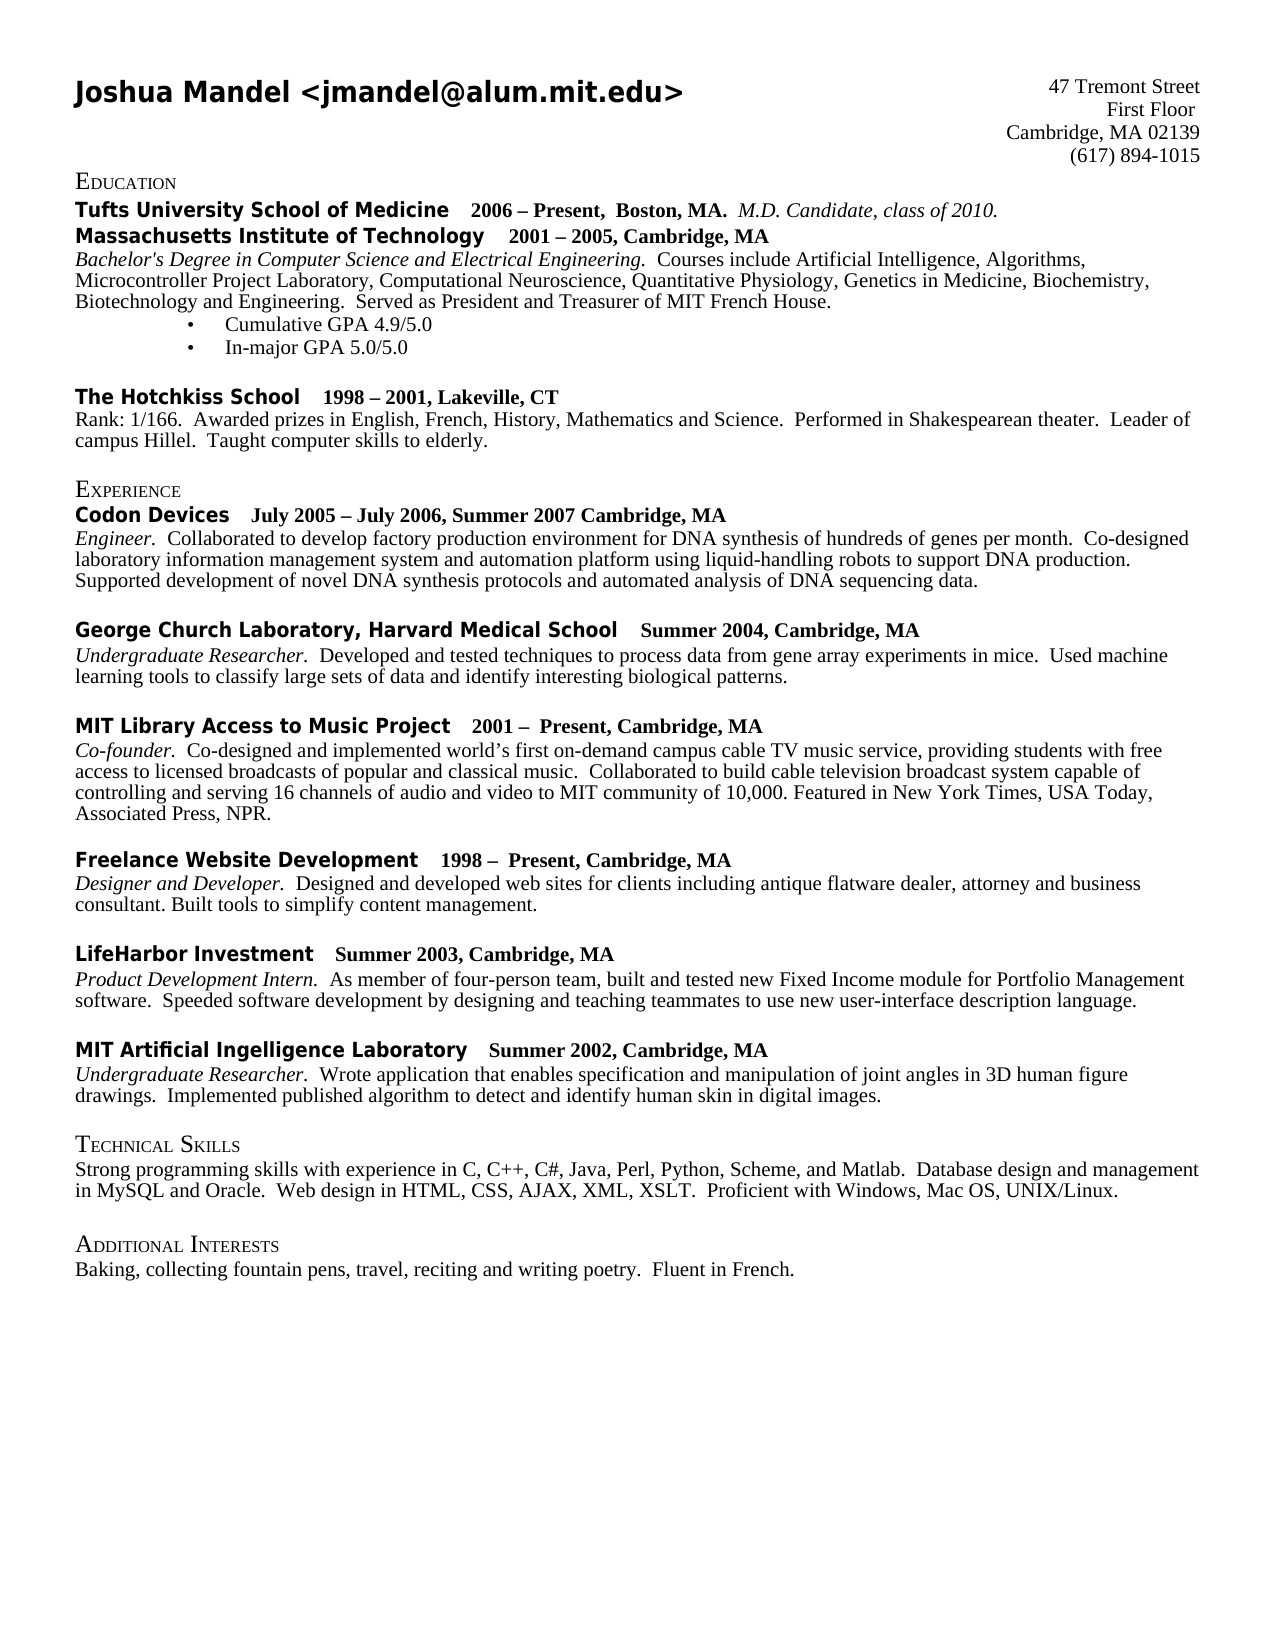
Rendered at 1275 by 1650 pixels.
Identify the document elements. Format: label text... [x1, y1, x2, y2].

text Technical Skills [75, 1130, 1200, 1158]
text Strong programming skills with experience in C, C++, C#, Java, Perl, Python, Scheme, and Matlab. Database design and management in MySQL and Oracle. Web design in HTML, CSS, AJAX, XML, XSLT. Proficient with Windows, Mac OS, UNIX/Linux. [75, 1158, 1200, 1202]
text Codon Devices July 2005 – July 2006, Summer 2007 Cambridge, MA [75, 503, 1200, 527]
text The Hotchkiss School 1998 – 2001, Lakeville, CT Rank: 1/166. Awarded prizes in English, French, History, Mathematics and Science. Performed in Shakespearean theater. Leader of campus Hillel. Taught computer skills to elderly. [75, 382, 1200, 452]
text George Church Laboratory, Harvard Medical School Summer 2004, Cambridge, MA [75, 615, 1200, 644]
text Co-founder. Co-designed and implemented world’s first on-demand campus cable TV music service, providing students with free access to licensed broadcasts of popular and classical music. Collaborated to build cable television broadcast system capable of controlling and serving 16 channels of audio and video to MIT community of 10,000. Featured in New York Times, USA Today, Associated Press, NPR. [75, 739, 1200, 825]
list Cumulative GPA 4.9/5.0 [187, 313, 1200, 336]
list In-major GPA 5.0/5.0 [187, 336, 1200, 359]
text LifeHarbor Investment Summer 2003, Cambridge, MA [75, 939, 1200, 968]
text Massachusetts Institute of Technology 2001 – 2005, Cambridge, MA [75, 224, 1200, 248]
table_header Joshua Mandel <jmandel@alum.mit.edu> [75, 75, 828, 167]
text Additional Interests [75, 1230, 1200, 1257]
text Baking, collecting fountain pens, travel, reciting and writing poetry. Fluent in French. [75, 1257, 1200, 1281]
text Undergraduate Researcher. Developed and tested techniques to process data from gene array experiments in mice. Used machine learning tools to classify large sets of data and identify interesting biological patterns. [75, 644, 1200, 688]
text Engineer. Collaborated to develop factory production environment for DNA synthesis of hundreds of genes per month. Co-designed laboratory information management system and automation platform using liquid-handling robots to support DNA production. Supported development of novel DNA synthesis protocols and automated analysis of DNA sequencing data. [75, 527, 1200, 592]
text Tufts University School of Medicine 2006 – Present, Boston, MA. M.D. Candidate, class of 2010. [75, 195, 1200, 224]
text MIT Library Access to Music Project 2001 – Present, Cambridge, MA [75, 711, 1200, 739]
text MIT Artificial Ingelligence Laboratory Summer 2002, Cambridge, MA [75, 1035, 1200, 1063]
text Undergraduate Researcher. Wrote application that enables specification and manipulation of joint angles in 3D human figure drawings. Implemented published algorithm to detect and identify human skin in digital images. [75, 1063, 1200, 1107]
text Education [75, 167, 1200, 195]
text Freelance Website Development 1998 – Present, Cambridge, MA [75, 848, 1200, 872]
text Bachelor's Degree in Computer Science and Electrical Engineering. Courses include Artificial Intelligence, Algorithms, Microcontroller Project Laboratory, Computational Neuroscience, Quantitative Physiology, Genetics in Medicine, Biochemistry, Biotechnology and Engineering. Served as President and Treasurer of MIT French House. [75, 248, 1200, 313]
text Designer and Developer. Designed and developed web sites for clients including antique flatware dealer, attorney and business consultant. Built tools to simplify content management. [75, 872, 1200, 916]
text Product Development Intern. As member of four-person team, built and tested new Fixed Income module for Portfolio Management software. Speeded software development by designing and teaching teammates to use new user-interface description language. [75, 968, 1200, 1012]
table_header 47 Tremont Street First Floor Cambridge, MA 02139 (617) 894-1015 [828, 75, 1200, 167]
text Experience [75, 475, 1200, 503]
